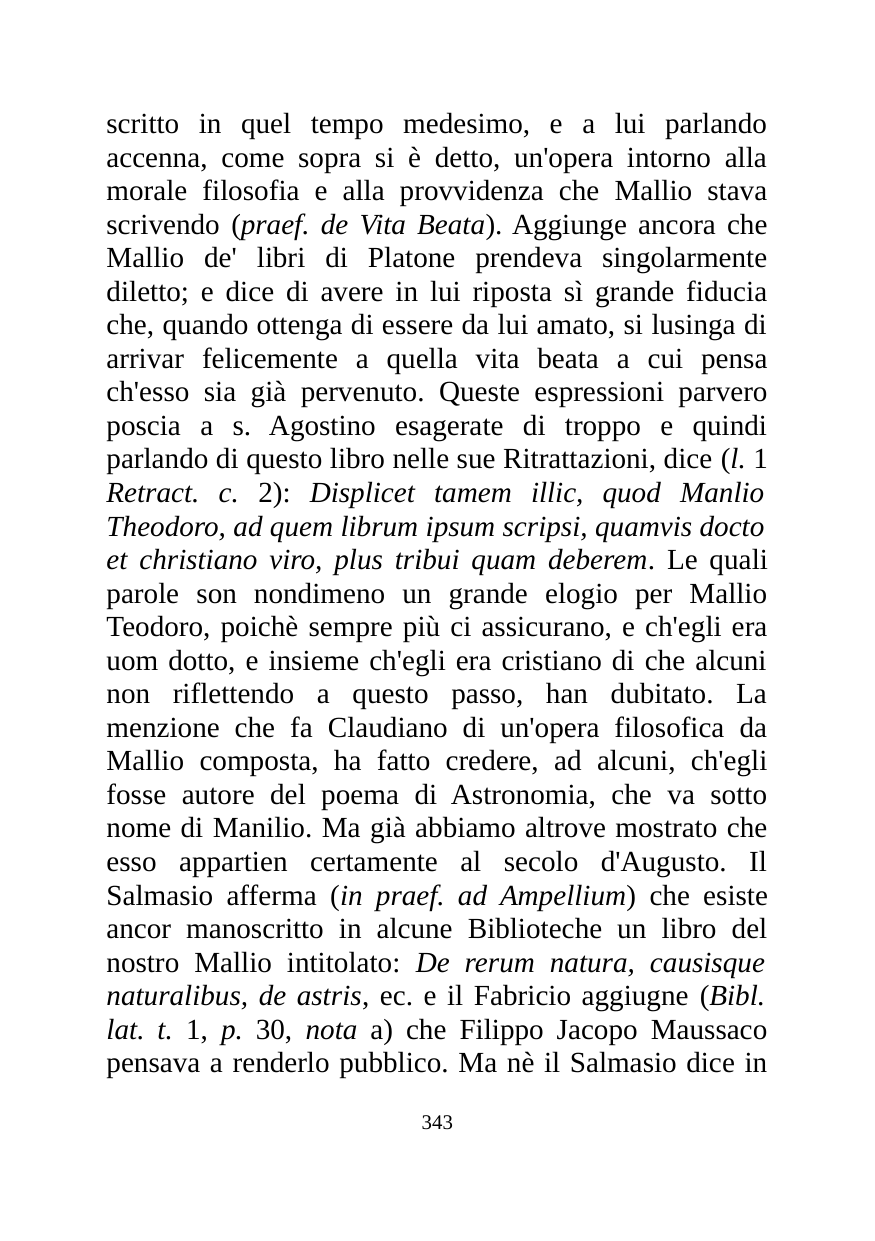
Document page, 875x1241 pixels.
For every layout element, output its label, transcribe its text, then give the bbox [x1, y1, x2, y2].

text scritto in quel tempo medesimo, e a lui parlando accenna, come sopra si è detto, un'opera intorno alla morale filosofia e alla provvidenza che Mallio stava scrivendo (praef. de Vita Beata). Aggiunge ancora che Mallio de' libri di Platone prendeva singolarmente diletto; e dice di avere in lui riposta sì grande fiducia che, quando ottenga di essere da lui amato, si lusinga di arrivar felicemente a quella vita beata a cui pensa ch'esso sia già pervenuto. Queste espressioni parvero poscia a s. Agostino esagerate di troppo e quindi parlando di questo libro nelle sue Ritrattazioni, dice (l. 1 Retract. c. 2): Displicet tamem illic, quod Manlio Theodoro, ad quem librum ipsum scripsi, quamvis docto et christiano viro, plus tribui quam deberem. Le quali parole son nondimeno un grande elogio per Mallio Teodoro, poichè sempre più ci assicurano, e ch'egli era uom dotto, e insieme ch'egli era cristiano di che alcuni non riflettendo a questo passo, han dubitato. La menzione che fa Claudiano di un'opera filosofica da Mallio composta, ha fatto credere, ad alcuni, ch'egli fosse autore del poema di Astronomia, che va sotto nome di Manilio. Ma già abbiamo altrove mostrato che esso appartien certamente al secolo d'Augusto. Il Salmasio afferma (in praef. ad Ampellium) che esiste ancor manoscritto in alcune Biblioteche un libro del nostro Mallio intitolato: De rerum natura, causisque naturalibus, de astris, ec. e il Fabricio aggiugne (Bibl. lat. t. 1, p. 30, nota a) che Filippo Jacopo Maussaco pensava a renderlo pubblico. Ma nè il Salmasio dice in [106, 106, 768, 1079]
